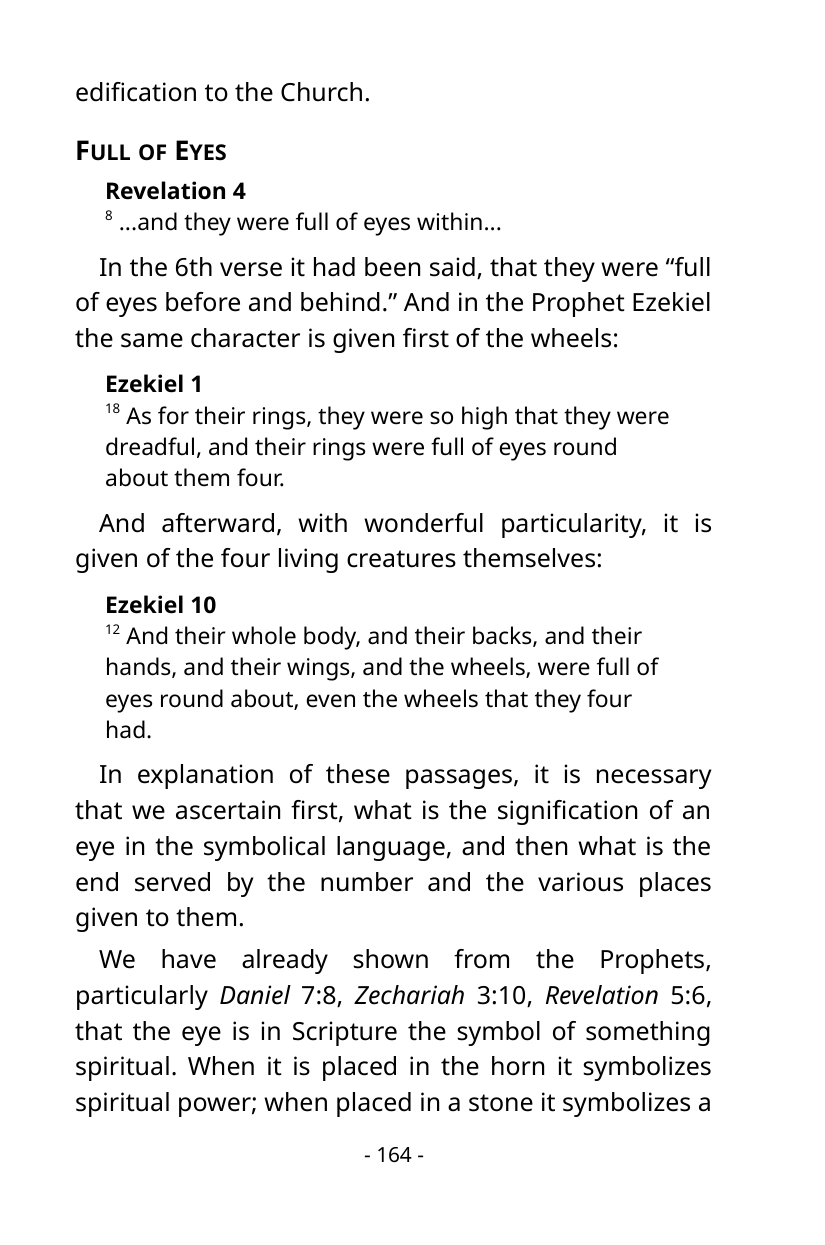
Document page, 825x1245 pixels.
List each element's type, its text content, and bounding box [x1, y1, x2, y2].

text 12 And their whole body, and their backs, and their hands, and their wings, and the wheels, were full of eyes round about, even the wheels that they four had. [105, 620, 682, 745]
text Ezekiel 10 [105, 589, 712, 620]
text Ezekiel 1 [105, 368, 712, 399]
text edification to the Church. [75, 75, 712, 109]
text We have already shown from the Prophets, particularly Daniel 7:8, Zechariah 3:10, Revelation 5:6, that the eye is in Scripture the symbol of something spiritual. When it is placed in the horn it symbolizes spiritual power; when placed in a stone it symbolizes a [75, 942, 712, 1119]
text Revelation 4 [105, 175, 712, 206]
text In explanation of these passages, it is necessary that we ascertain first, what is the signification of an eye in the symbolical language, and then what is the end served by the number and the various places given to them. [75, 757, 712, 934]
text 18 As for their rings, they were so high that they were dreadful, and their rings were full of eyes round about them four. [105, 399, 682, 493]
subtitle Full of Eyes [75, 132, 712, 169]
text 8 ...and they were full of eyes within... [105, 206, 682, 237]
text In the 6th verse it had been said, that they were “full of eyes before and behind.” And in the Prophet Ezekiel the same character is given first of the wheels: [75, 249, 712, 355]
text And afterward, with wonderful particularity, it is given of the four living creatures themselves: [75, 505, 712, 575]
